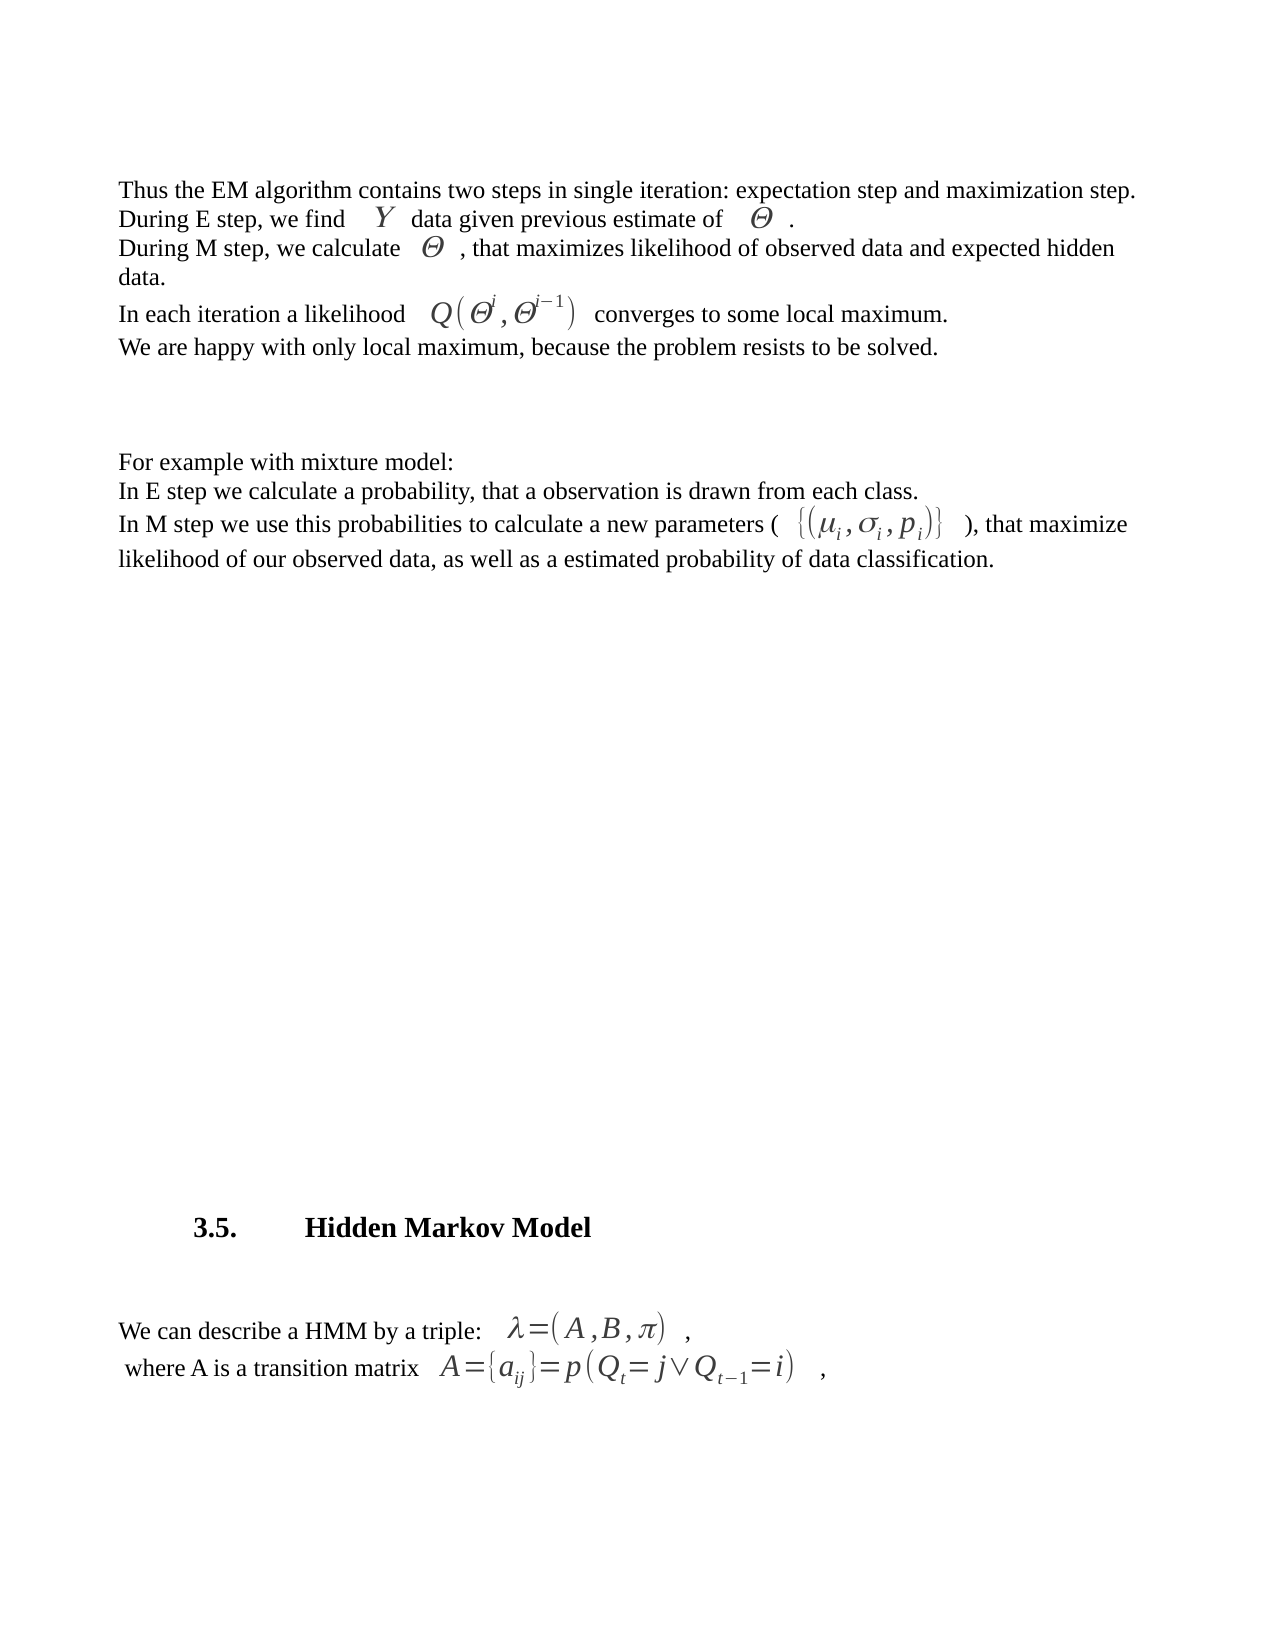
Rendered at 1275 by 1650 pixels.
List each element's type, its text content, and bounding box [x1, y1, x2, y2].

list Hidden Markov Model [193, 1210, 1157, 1244]
text In each iteration a likelihood converges to some local maximum. [118, 291, 1157, 332]
text where A is a transition matrix , [118, 1348, 1157, 1388]
text We can describe a HMM by a triple: , [118, 1311, 1157, 1348]
text Thus the EM algorithm contains two steps in single iteration: expectation step and maximization step. [118, 176, 1157, 204]
text During E step, we find data given previous estimate of . [118, 204, 1157, 233]
text We are happy with only local maximum, because the problem resists to be solved. [118, 332, 1157, 361]
text During M step, we calculate, that maximizes likelihood of observed data and expected hidden data. [118, 233, 1157, 291]
text In E step we calculate a probability, that a observation is drawn from each class. [118, 476, 1157, 504]
text In M step we use this probabilities to calculate a new parameters (), that maximize likelihood of our observed data, as well as a estimated probability of data classification. [118, 504, 1157, 573]
text For example with mixture model: [118, 447, 1157, 476]
